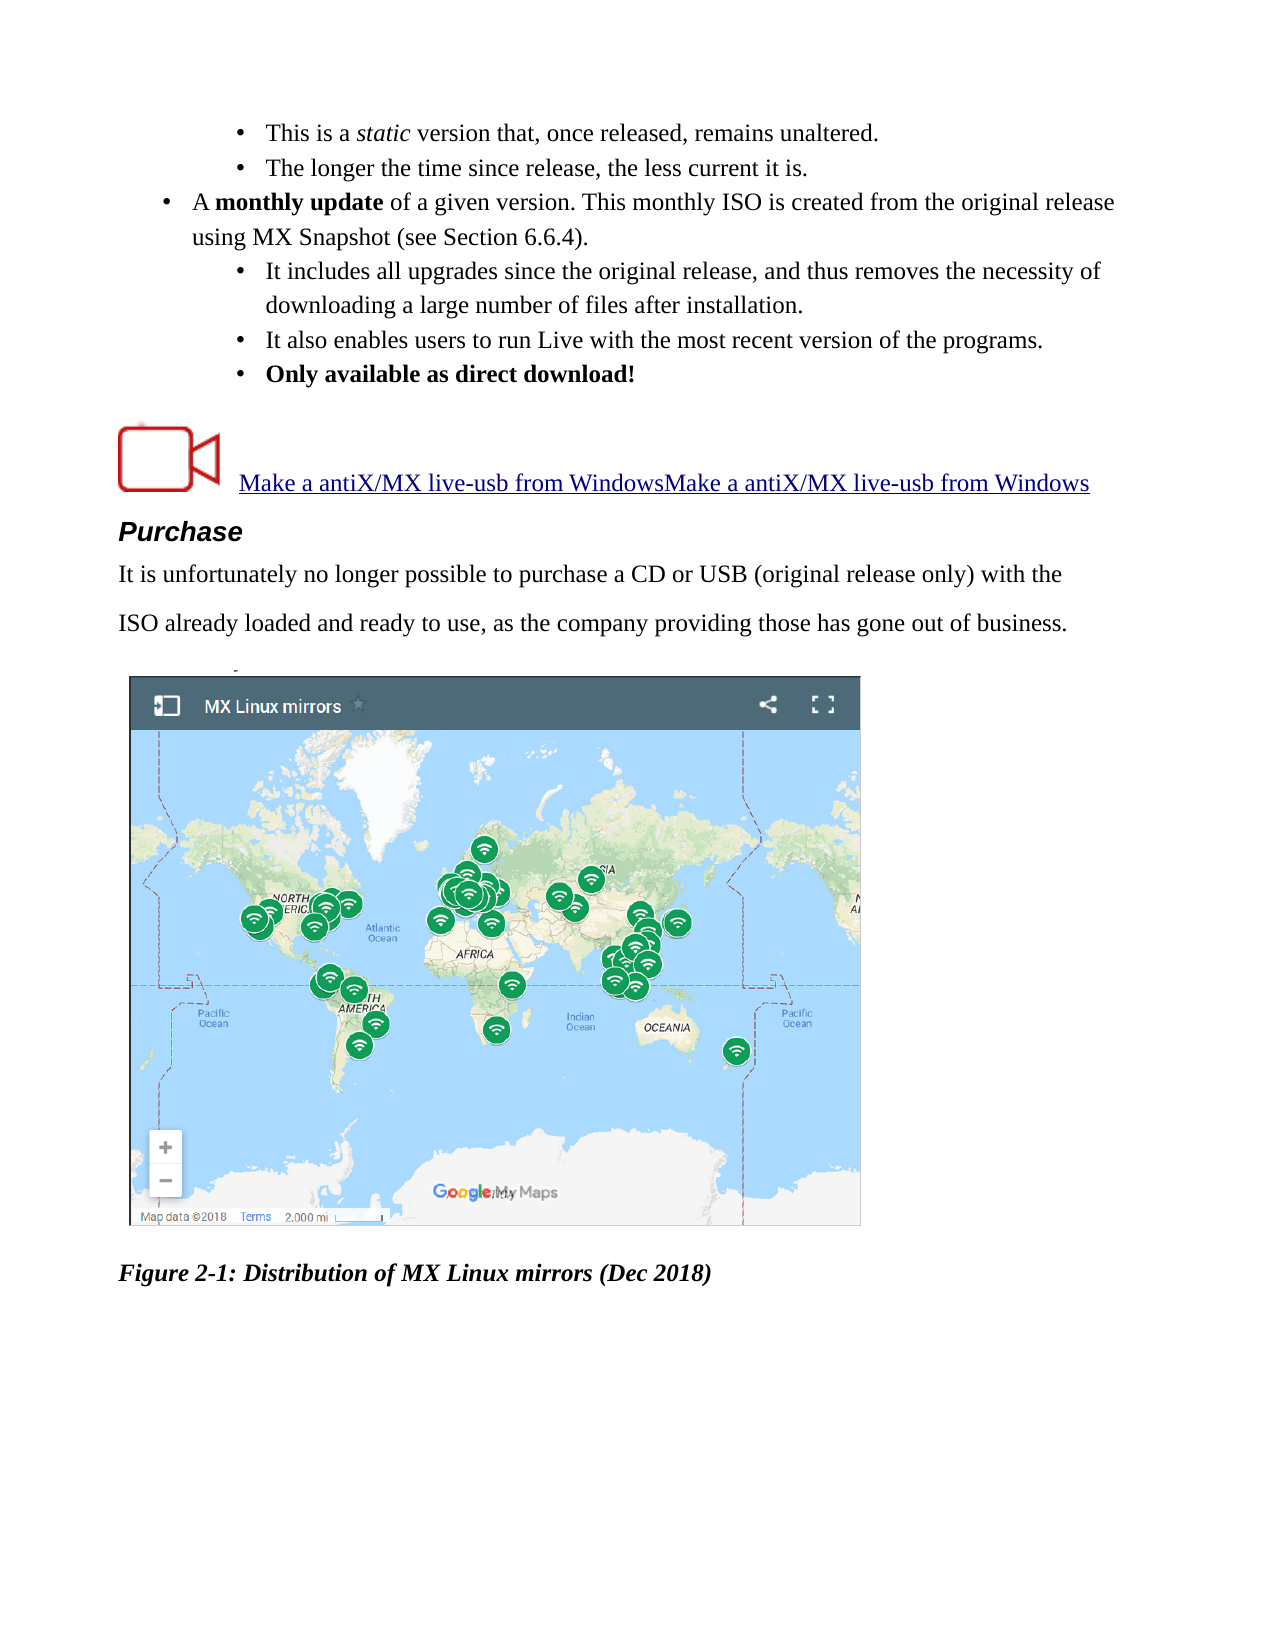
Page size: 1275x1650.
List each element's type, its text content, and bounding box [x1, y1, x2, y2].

list The longer the time since release, the less current it is. [236, 153, 1157, 181]
text It is unfortunately no longer possible to purchase a CD or USB (original release only) with the [118, 559, 1157, 588]
list A monthly update of a given version. This monthly ISO is created from the original release using MX Snapshot (see Section 6.6.4). [162, 187, 1157, 250]
text Figure 2-1: Distribution of MX Linux mirrors (Dec 2018) [118, 1258, 1157, 1287]
picture [118, 670, 869, 1239]
list It includes all upgrades since the original release, and thus removes the necessity of downloading a large number of files after installation. [236, 256, 1157, 319]
list It also enables users to run Live with the most recent version of the programs. [236, 325, 1157, 354]
text ISO already loaded and ready to use, as the company providing those has gone out of business. [118, 608, 1157, 637]
text Make a antiX/MX live-usb from WindowsMake a antiX/MX live-usb from Windows [118, 408, 1157, 497]
list This is a static version that, once released, remains unaltered. [236, 118, 1157, 147]
picture [118, 408, 220, 492]
list Only available as direct download! [236, 359, 1157, 388]
subtitle Purchase [118, 515, 1157, 547]
